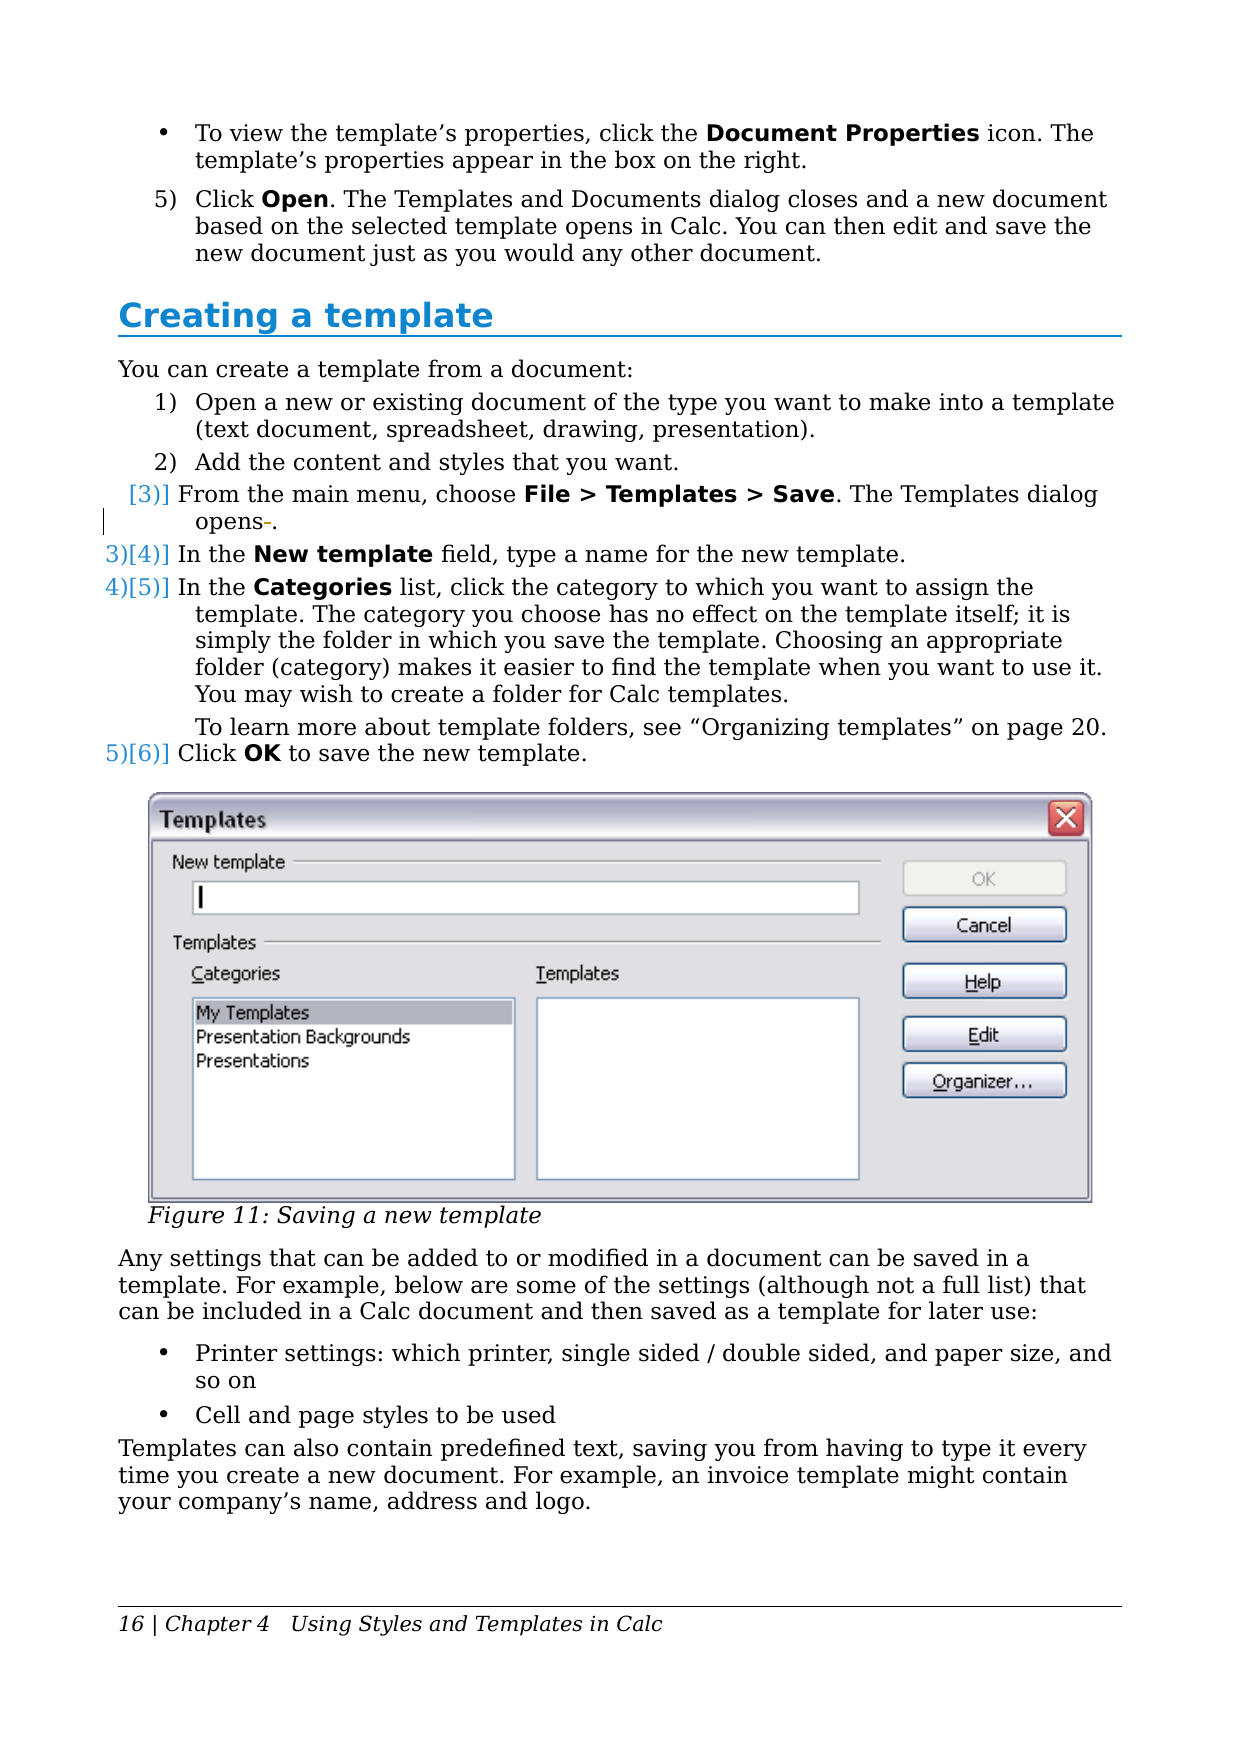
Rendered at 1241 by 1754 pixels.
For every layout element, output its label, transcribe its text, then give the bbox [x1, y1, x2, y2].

list Click OK to save the new template. [177, 740, 1122, 767]
list In the Categories list, click the category to which you want to assign the template. The category you choose has no effect on the template itself; it is simply the folder in which you save the template. Choosing an appropriate folder (category) makes it easier to find the template when you want to use it. You may wish to create a folder for Calc templates. [177, 574, 1122, 707]
list To learn more about template folders, see “Organizing templates” on page 21. [195, 714, 1122, 740]
list To view the template’s properties, click the Document Properties icon. The template’s properties appear in the box on the right. [156, 118, 1122, 174]
list Cell and page styles to be used [156, 1400, 1122, 1429]
list Printer settings: which printer, single sided / double sided, and paper size, and so on [156, 1338, 1122, 1393]
text Figure 11: Saving a new template [148, 1203, 1092, 1229]
text Templates can also contain predefined text, saving you from having to type it every time you create a new document. For example, an invoice template might contain your company’s name, address and logo. [118, 1435, 1122, 1515]
picture [148, 792, 1093, 1203]
list Open a new or existing document of the type you want to make into a template (text document, spreadsheet, drawing, presentation). [177, 389, 1122, 442]
text Any settings that can be added to or modified in a document can be saved in a template. For example, below are some of the settings (although not a full list) that can be included in a Calc document and then saved as a template for later use: [118, 1245, 1122, 1325]
list Add the content and styles that you want. [177, 449, 1122, 475]
subtitle Creating a template [118, 296, 1122, 335]
list Click Open. The Templates and Documents dialog closes and a new document based on the selected template opens in Calc. You can then edit and save the new document just as you would any other document. [177, 186, 1122, 266]
list From the main menu, choose File > Templates > Save. The Templates dialog opens. [177, 482, 1122, 535]
list In the New template field, type a name for the new template. [177, 541, 1122, 568]
list You can create a template from a document: [118, 356, 1122, 383]
